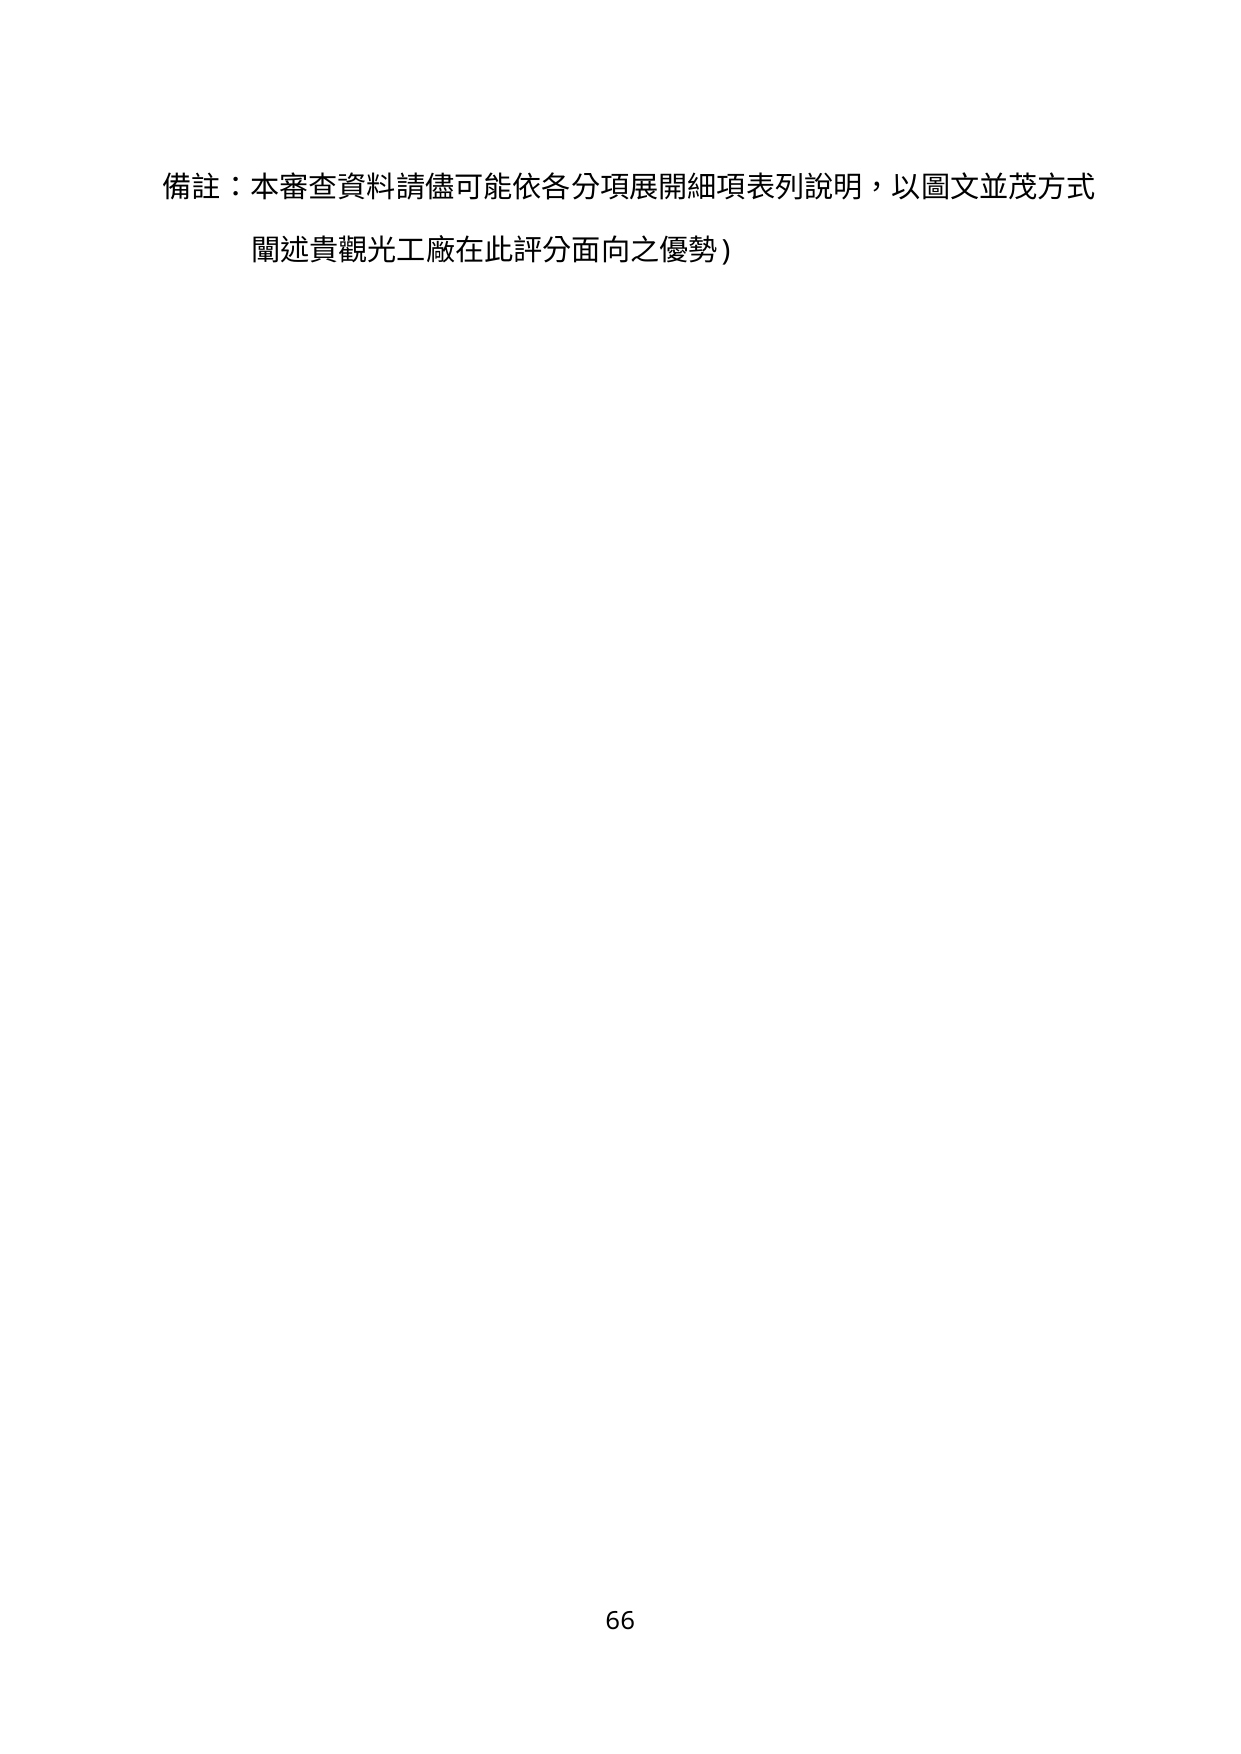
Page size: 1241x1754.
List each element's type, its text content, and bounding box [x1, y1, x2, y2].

text 備註：本審查資料請儘可能依各分項展開細項表列說明，以圖文並茂方式闡述貴觀光工廠在此評分面向之優勢) [162, 143, 1122, 268]
